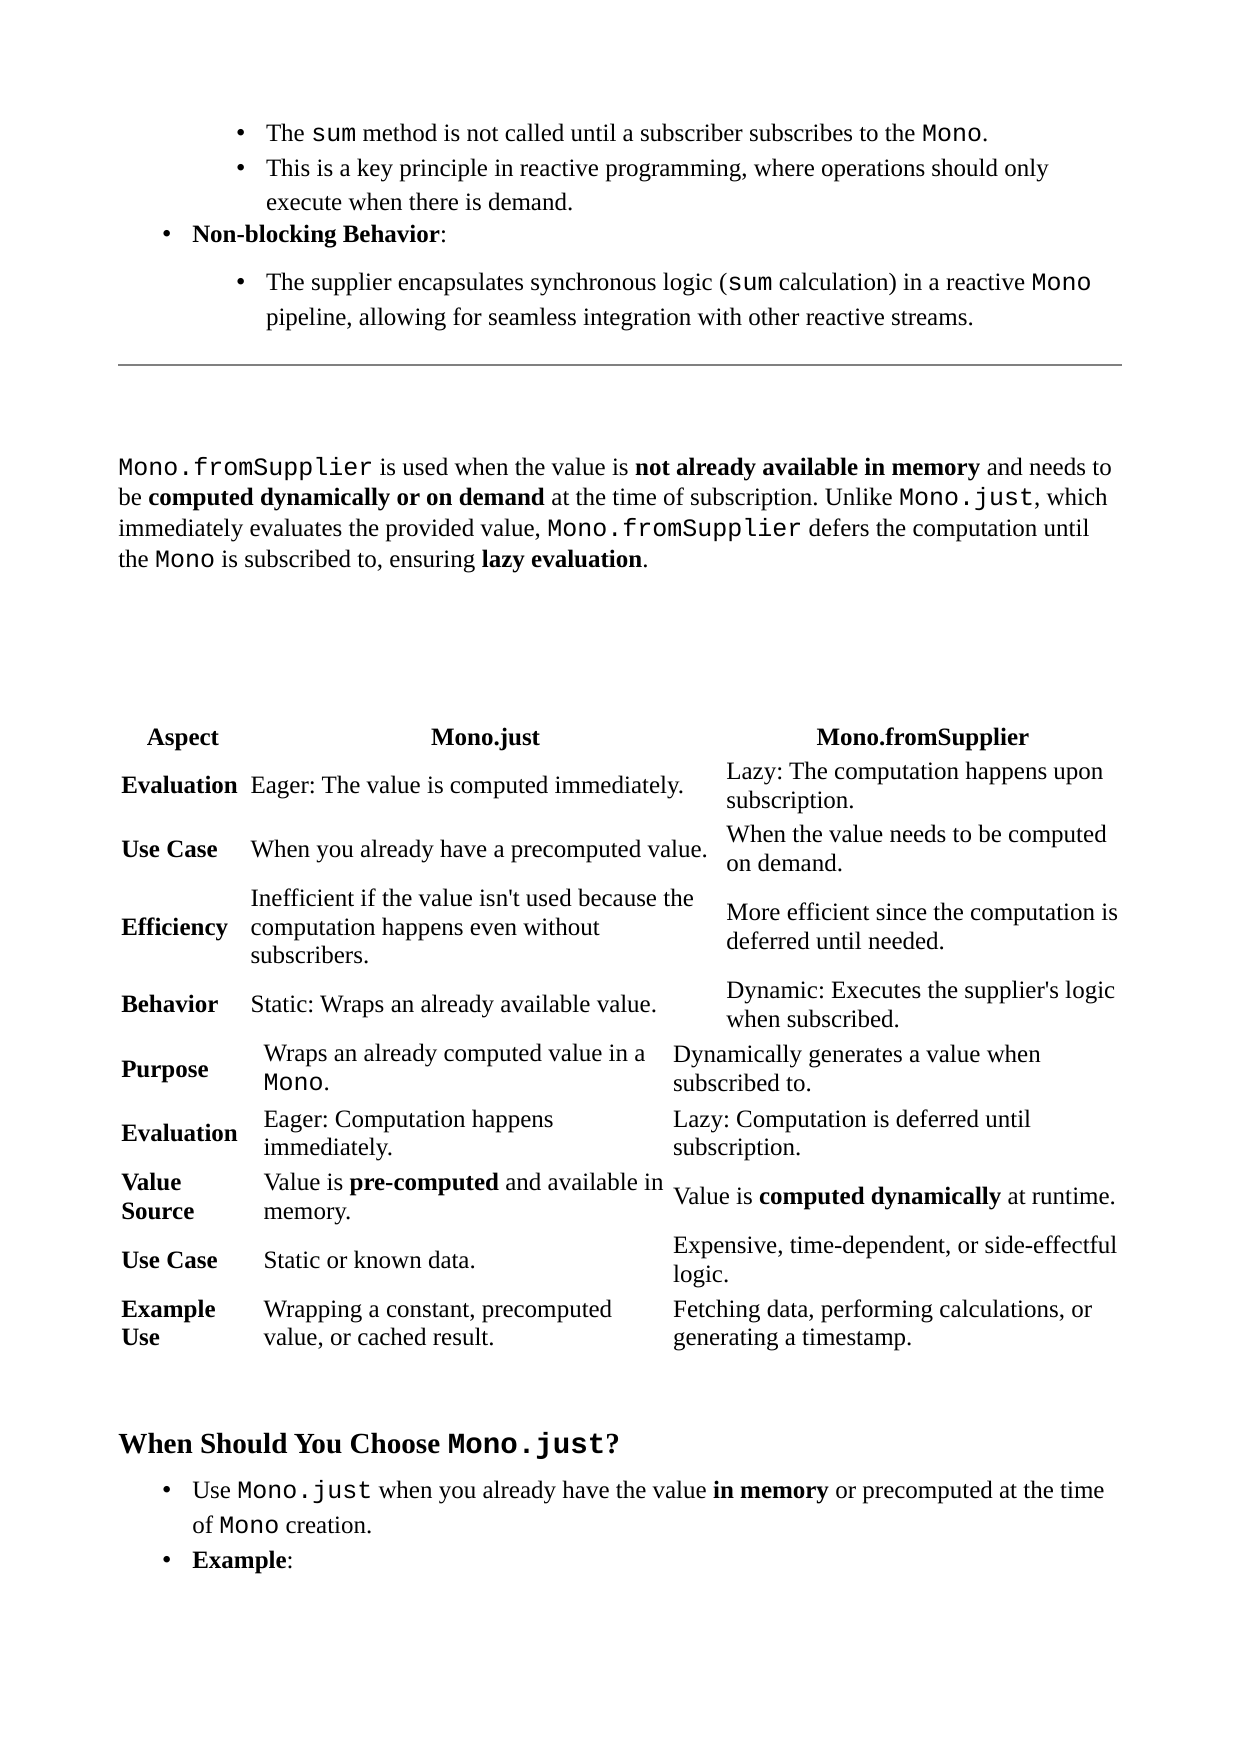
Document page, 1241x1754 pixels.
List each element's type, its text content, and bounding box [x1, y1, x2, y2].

table_cell Static or known data. [260, 1228, 670, 1291]
table_cell Value Source [118, 1164, 260, 1227]
list Use Mono.just when you already have the value in memory or precomputed at the time of Mono creation. [162, 1475, 1122, 1541]
text Mono.fromSupplier is used when the value is not already available in memory and needs to be computed dynamically or on demand at the time of subscription. Unlike Mono.just, which immediately evaluates the provided value, Mono.fromSupplier defers the computation until the Mono is subscribed to, ensuring lazy evaluation. [118, 452, 1122, 575]
table_cell Use Case [118, 1228, 260, 1291]
table_cell Wrapping a constant, precomputed value, or cached result. [260, 1291, 670, 1354]
table_cell When the value needs to be computed on demand. [723, 817, 1122, 880]
table_header Wraps an already computed value in a Mono. [260, 1035, 670, 1101]
list The sum method is not called until a subscriber subscribes to the Mono. [236, 118, 1122, 149]
table_cell Lazy: The computation happens upon subscription. [723, 753, 1122, 817]
table_header Purpose [118, 1035, 260, 1101]
list This is a key principle in reactive programming, where operations should only execute when there is demand. [236, 153, 1122, 215]
table_cell Fetching data, performing calculations, or generating a timestamp. [670, 1291, 1122, 1354]
table_cell Value is computed dynamically at runtime. [670, 1164, 1122, 1227]
list Example: [162, 1545, 1122, 1574]
table_cell When you already have a precomputed value. [248, 817, 723, 880]
table_header Mono.fromSupplier [723, 719, 1122, 753]
table_header Mono.just [248, 719, 723, 753]
list Non-blocking Behavior: [162, 219, 1122, 248]
table_cell Evaluation [118, 1101, 260, 1164]
table_cell Static: Wraps an already available value. [248, 972, 723, 1035]
table_cell Dynamic: Executes the supplier's logic when subscribed. [723, 972, 1122, 1035]
table_cell Use Case [118, 817, 247, 880]
table_cell More efficient since the computation is deferred until needed. [723, 880, 1122, 972]
table_cell Value is pre-computed and available in memory. [260, 1164, 670, 1227]
table_cell Evaluation [118, 753, 247, 817]
table_cell Eager: The value is computed immediately. [248, 753, 723, 817]
table_cell Example Use [118, 1291, 260, 1354]
table_cell Eager: Computation happens immediately. [260, 1101, 670, 1164]
table_header Dynamically generates a value when subscribed to. [670, 1035, 1122, 1101]
table_cell Behavior [118, 972, 247, 1035]
table_header Aspect [118, 719, 247, 753]
table_cell Lazy: Computation is deferred until subscription. [670, 1101, 1122, 1164]
table_cell Inefficient if the value isn't used because the computation happens even without subscribers. [248, 880, 723, 972]
subtitle When Should You Choose Mono.just? [118, 1426, 1122, 1462]
table_cell Efficiency [118, 880, 247, 972]
list The supplier encapsulates synchronous logic (sum calculation) in a reactive Mono pipeline, allowing for seamless integration with other reactive streams. [236, 267, 1122, 331]
table_cell Expensive, time-dependent, or side-effectful logic. [670, 1228, 1122, 1291]
